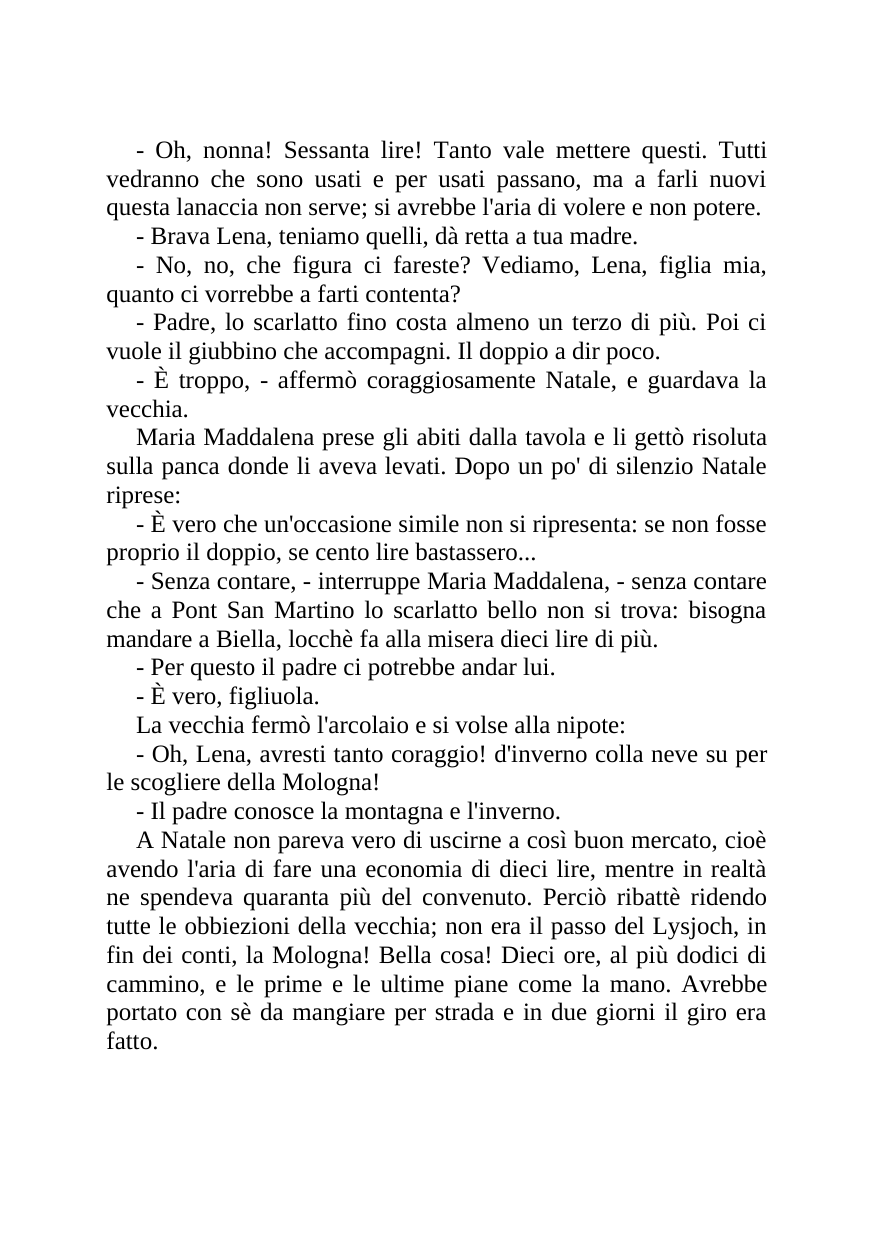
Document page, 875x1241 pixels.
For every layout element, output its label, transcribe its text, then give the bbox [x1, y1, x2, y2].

text - Il padre conosce la montagna e l'inverno. [106, 796, 768, 825]
text La vecchia fermò l'arcolaio e si volse alla nipote: [106, 710, 768, 739]
text - Brava Lena, teniamo quelli, dà retta a tua madre. [106, 221, 768, 250]
text A Natale non pareva vero di uscirne a così buon mercato, cioè avendo l'aria di fare una economia di dieci lire, mentre in realtà ne spendeva quaranta più del convenuto. Perciò ribattè ridendo tutte le obbiezioni della vecchia; non era il passo del Lysjoch, in fin dei conti, la Mologna! Bella cosa! Dieci ore, al più dodici di cammino, e le prime e le ultime piane come la mano. Avrebbe portato con sè da mangiare per strada e in due giorni il giro era fatto. [106, 825, 768, 1055]
text - Padre, lo scarlatto fino costa almeno un terzo di più. Poi ci vuole il giubbino che accompagni. Il doppio a dir poco. [106, 307, 768, 365]
text - Per questo il padre ci potrebbe andar lui. [106, 652, 768, 681]
text - No, no, che figura ci fareste? Vediamo, Lena, figlia mia, quanto ci vorrebbe a farti contenta? [106, 250, 768, 307]
text - Oh, nonna! Sessanta lire! Tanto vale mettere questi. Tutti vedranno che sono usati e per usati passano, ma a farli nuovi questa lanaccia non serve; si avrebbe l'aria di volere e non potere. [106, 135, 768, 221]
text - Oh, Lena, avresti tanto coraggio! d'inverno colla neve su per le scogliere della Mologna! [106, 739, 768, 796]
text - È vero che un'occasione simile non si ripresenta: se non fosse proprio il doppio, se cento lire bastassero... [106, 509, 768, 566]
text - Senza contare, - interruppe Maria Maddalena, - senza contare che a Pont San Martino lo scarlatto bello non si trova: bisogna mandare a Biella, locchè fa alla misera dieci lire di più. [106, 566, 768, 652]
text - È troppo, - affermò coraggiosamente Natale, e guardava la vecchia. [106, 365, 768, 422]
text Maria Maddalena prese gli abiti dalla tavola e li gettò risoluta sulla panca donde li aveva levati. Dopo un po' di silenzio Natale riprese: [106, 422, 768, 509]
text - È vero, figliuola. [106, 681, 768, 710]
